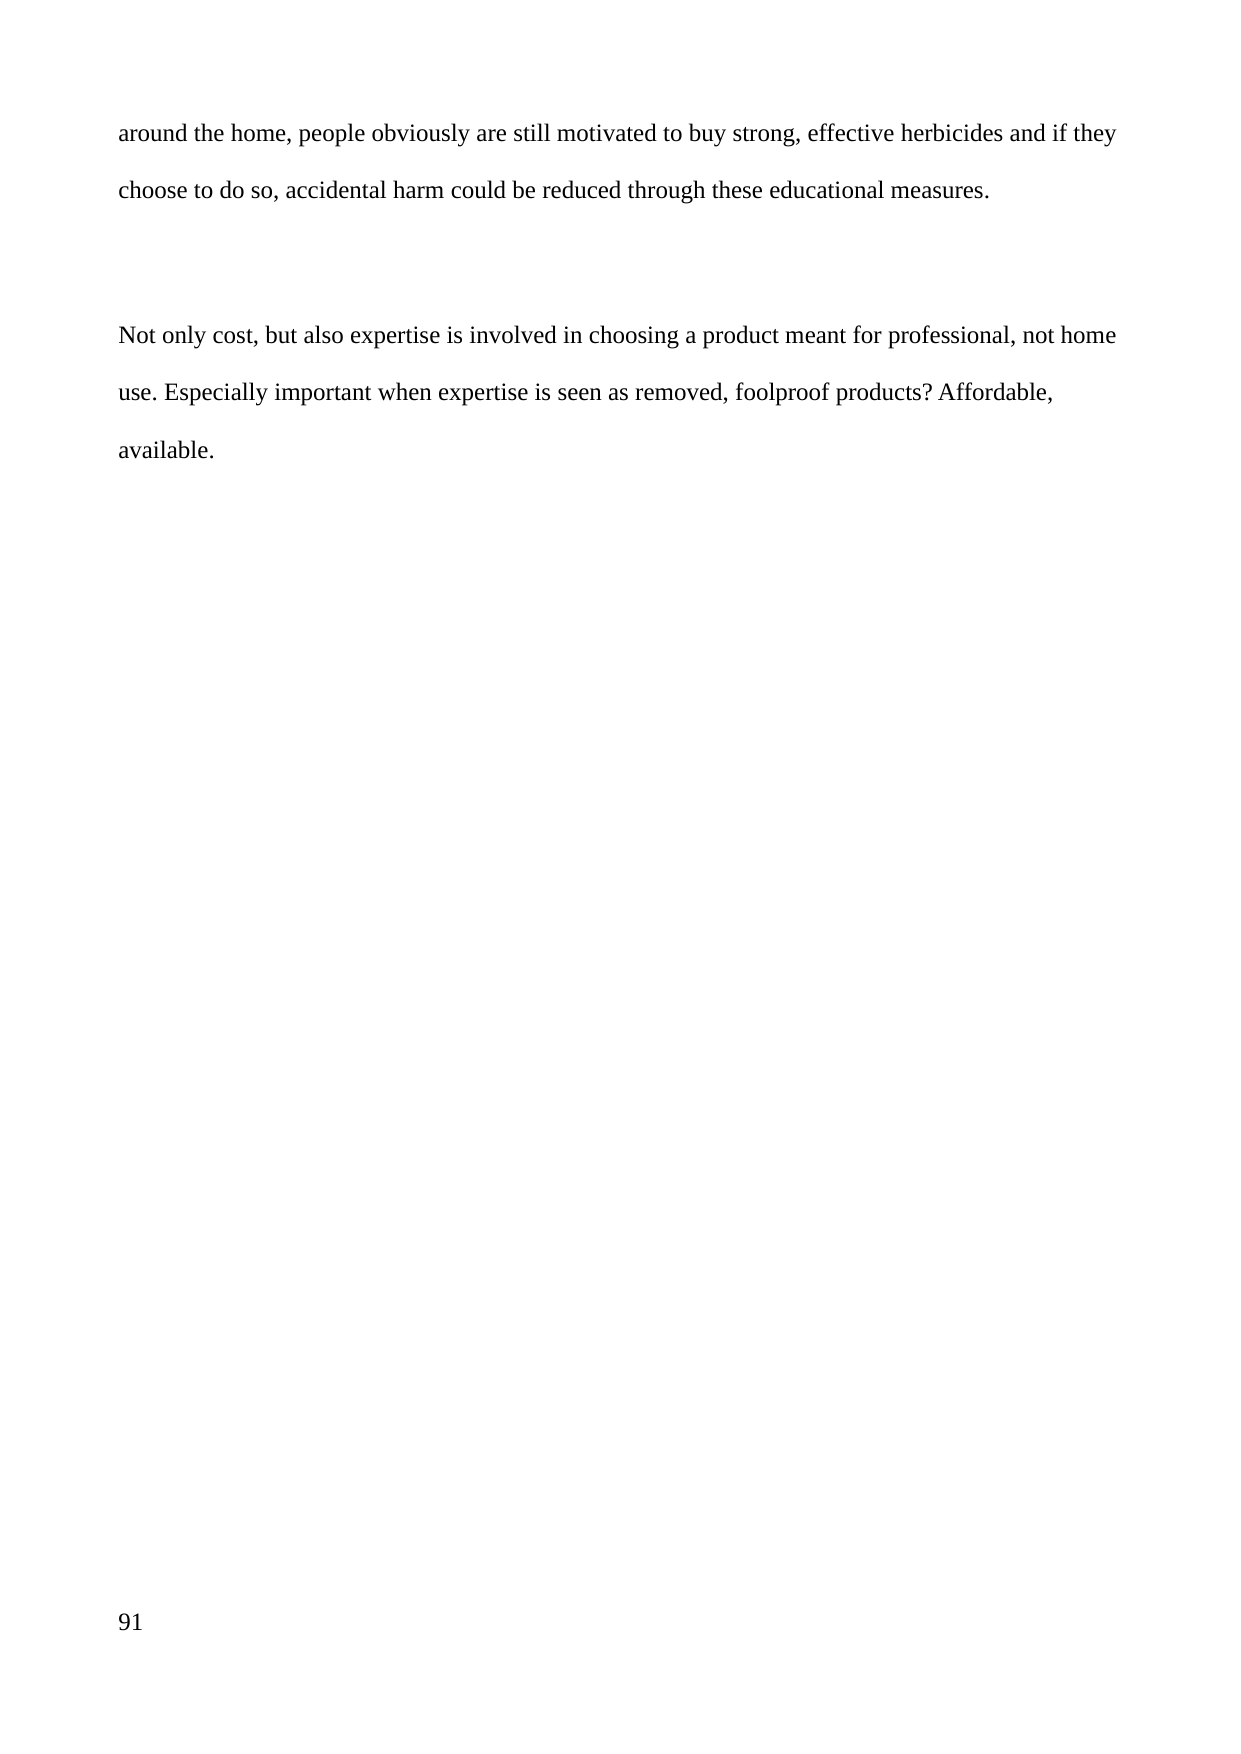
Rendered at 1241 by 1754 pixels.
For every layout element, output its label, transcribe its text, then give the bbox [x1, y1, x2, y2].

text Not only cost, but also expertise is involved in choosing a product meant for professional, not home use. Especially important when expertise is seen as removed, foolproof products? Affordable, available. [118, 320, 1122, 463]
text around the home, people obviously are still motivated to buy strong, effective herbicides and if they choose to do so, accidental harm could be reduced through these educational measures. [118, 118, 1122, 204]
